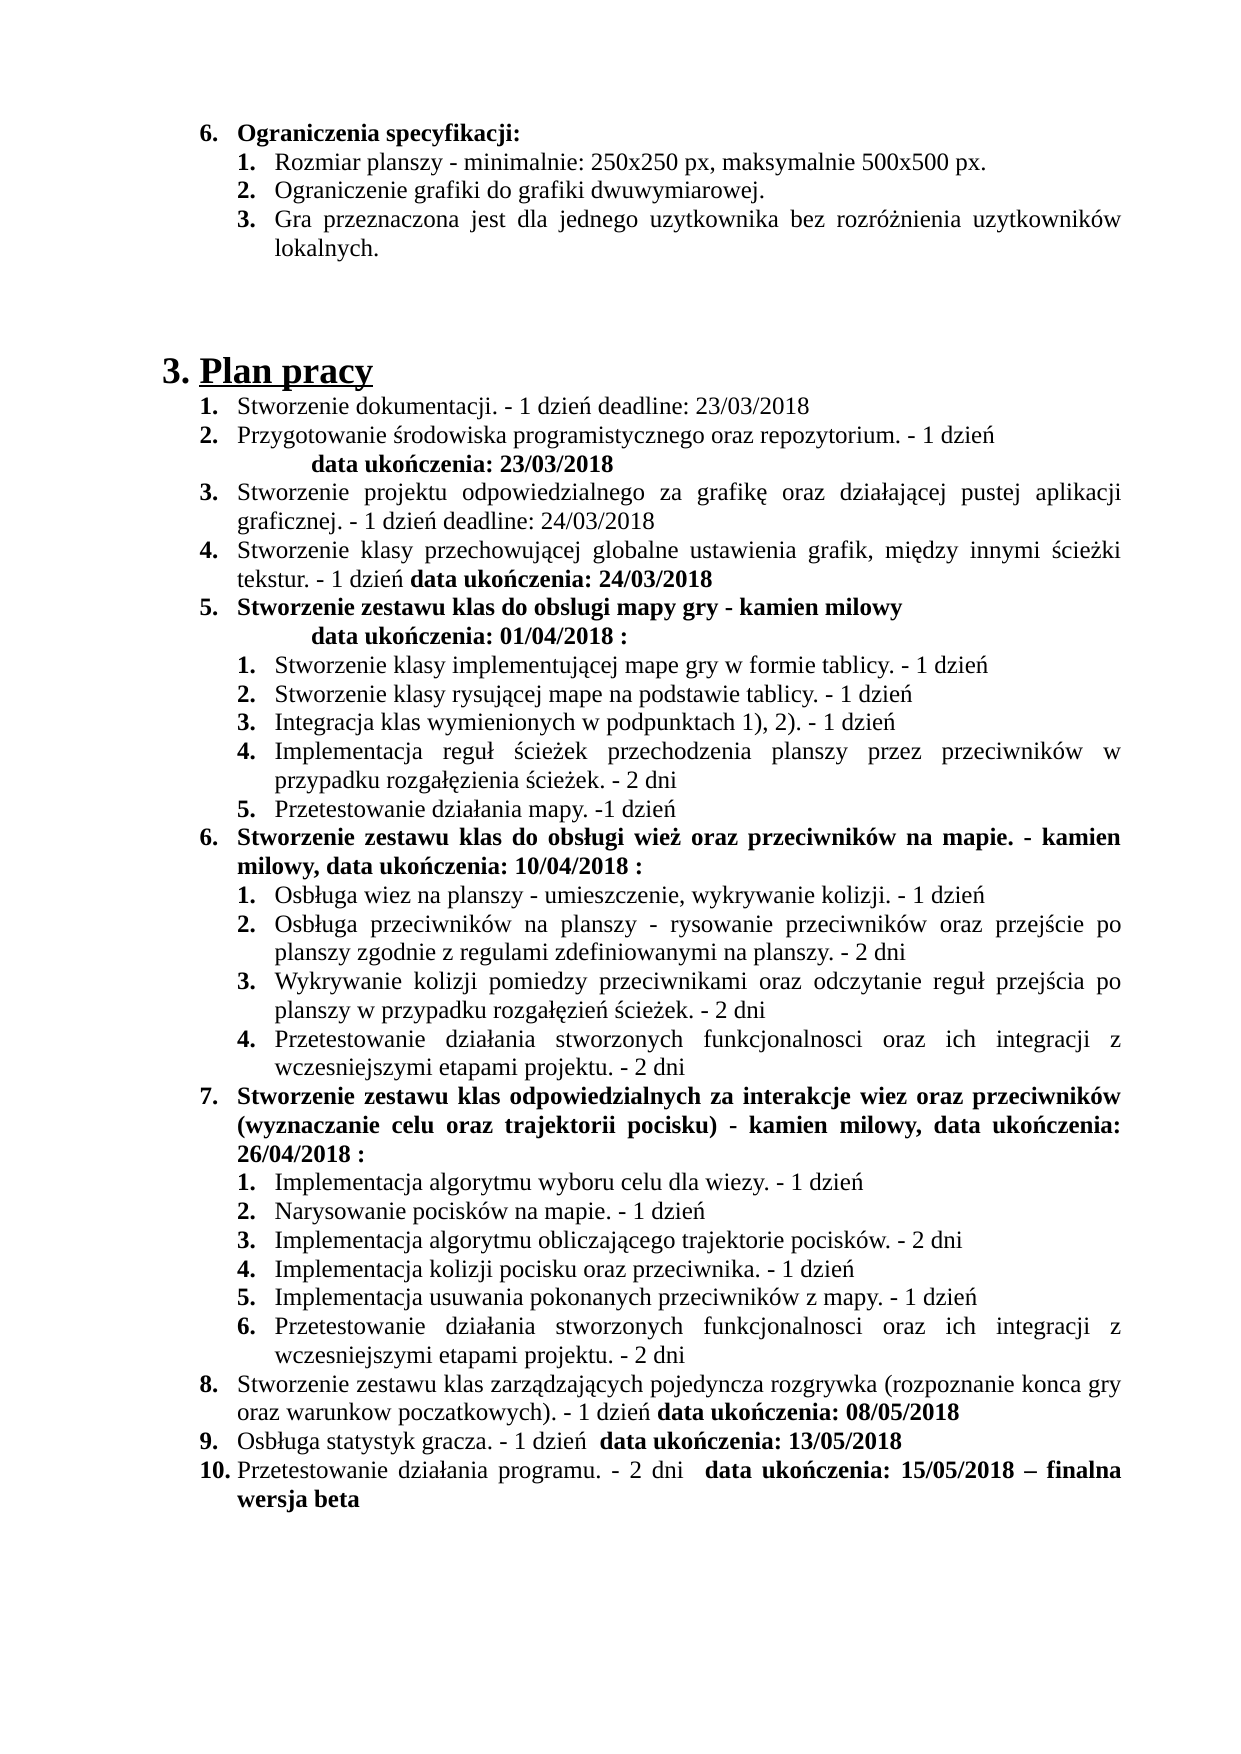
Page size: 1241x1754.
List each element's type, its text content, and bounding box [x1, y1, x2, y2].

list Narysowanie pocisków na mapie. - 1 dzień [237, 1196, 1122, 1225]
list Ograniczenie grafiki do grafiki dwuwymiarowej. [237, 176, 1122, 204]
list Stworzenie dokumentacji. - 1 dzień deadline: 23/03/2018 [199, 391, 1122, 420]
list Przetestowanie działania mapy. -1 dzień [237, 794, 1122, 822]
list Przetestowanie działania stworzonych funkcjonalnosci oraz ich integracji z wczesniejszymi etapami projektu. - 2 dni [237, 1311, 1122, 1369]
list Stworzenie zestawu klas do obslugi mapy gry - kamien milowy data ukończenia: 01/04/2018 : [199, 592, 1122, 650]
list Przygotowanie środowiska programistycznego oraz repozytorium. - 1 dzień data ukończenia: 23/03/2018 [199, 420, 1122, 477]
list Przetestowanie działania programu. - 2 dni data ukończenia: 15/05/2018 – finalna wersja beta [199, 1455, 1122, 1512]
list Integracja klas wymienionych w podpunktach 1), 2). - 1 dzień [237, 707, 1122, 736]
list Osbługa statystyk gracza. - 1 dzień data ukończenia: 13/05/2018 [199, 1426, 1122, 1455]
list Stworzenie klasy przechowującej globalne ustawienia grafik, między innymi ścieżki tekstur. - 1 dzień data ukończenia: 24/03/2018 [199, 535, 1122, 592]
list Implementacja algorytmu wyboru celu dla wiezy. - 1 dzień [237, 1167, 1122, 1196]
list Osbługa wiez na planszy - umieszczenie, wykrywanie kolizji. - 1 dzień [237, 880, 1122, 909]
list Implementacja algorytmu obliczającego trajektorie pocisków. - 2 dni [237, 1225, 1122, 1254]
list Stworzenie zestawu klas do obsługi wież oraz przeciwników na mapie. - kamien milowy, data ukończenia: 10/04/2018 : [199, 822, 1122, 880]
list Gra przeznaczona jest dla jednego uzytkownika bez rozróżnienia uzytkowników lokalnych. [237, 204, 1122, 262]
list Osbługa przeciwników na planszy - rysowanie przeciwników oraz przejście po planszy zgodnie z regulami zdefiniowanymi na planszy. - 2 dni [237, 909, 1122, 966]
list Stworzenie zestawu klas zarządzających pojedyncza rozgrywka (rozpoznanie konca gry oraz warunkow poczatkowych). - 1 dzień data ukończenia: 08/05/2018 [199, 1369, 1122, 1426]
list Stworzenie klasy implementującej mape gry w formie tablicy. - 1 dzień [237, 650, 1122, 679]
list Implementacja reguł ścieżek przechodzenia planszy przez przeciwników w przypadku rozgałęzienia ścieżek. - 2 dni [237, 736, 1122, 794]
list Implementacja kolizji pocisku oraz przeciwnika. - 1 dzień [237, 1254, 1122, 1282]
list Plan pracy [162, 348, 1122, 391]
list Przetestowanie działania stworzonych funkcjonalnosci oraz ich integracji z wczesniejszymi etapami projektu. - 2 dni [237, 1024, 1122, 1081]
list Stworzenie projektu odpowiedzialnego za grafikę oraz działającej pustej aplikacji graficznej. - 1 dzień deadline: 24/03/2018 [199, 477, 1122, 535]
list Implementacja usuwania pokonanych przeciwników z mapy. - 1 dzień [237, 1282, 1122, 1311]
list Rozmiar planszy - minimalnie: 250x250 px, maksymalnie 500x500 px. [237, 147, 1122, 176]
list Stworzenie klasy rysującej mape na podstawie tablicy. - 1 dzień [237, 679, 1122, 707]
list Ograniczenia specyfikacji: [199, 118, 1122, 147]
list Stworzenie zestawu klas odpowiedzialnych za interakcje wiez oraz przeciwników (wyznaczanie celu oraz trajektorii pocisku) - kamien milowy, data ukończenia: 26/04/2018 : [199, 1081, 1122, 1167]
list Wykrywanie kolizji pomiedzy przeciwnikami oraz odczytanie reguł przejścia po planszy w przypadku rozgałęzień ścieżek. - 2 dni [237, 966, 1122, 1024]
